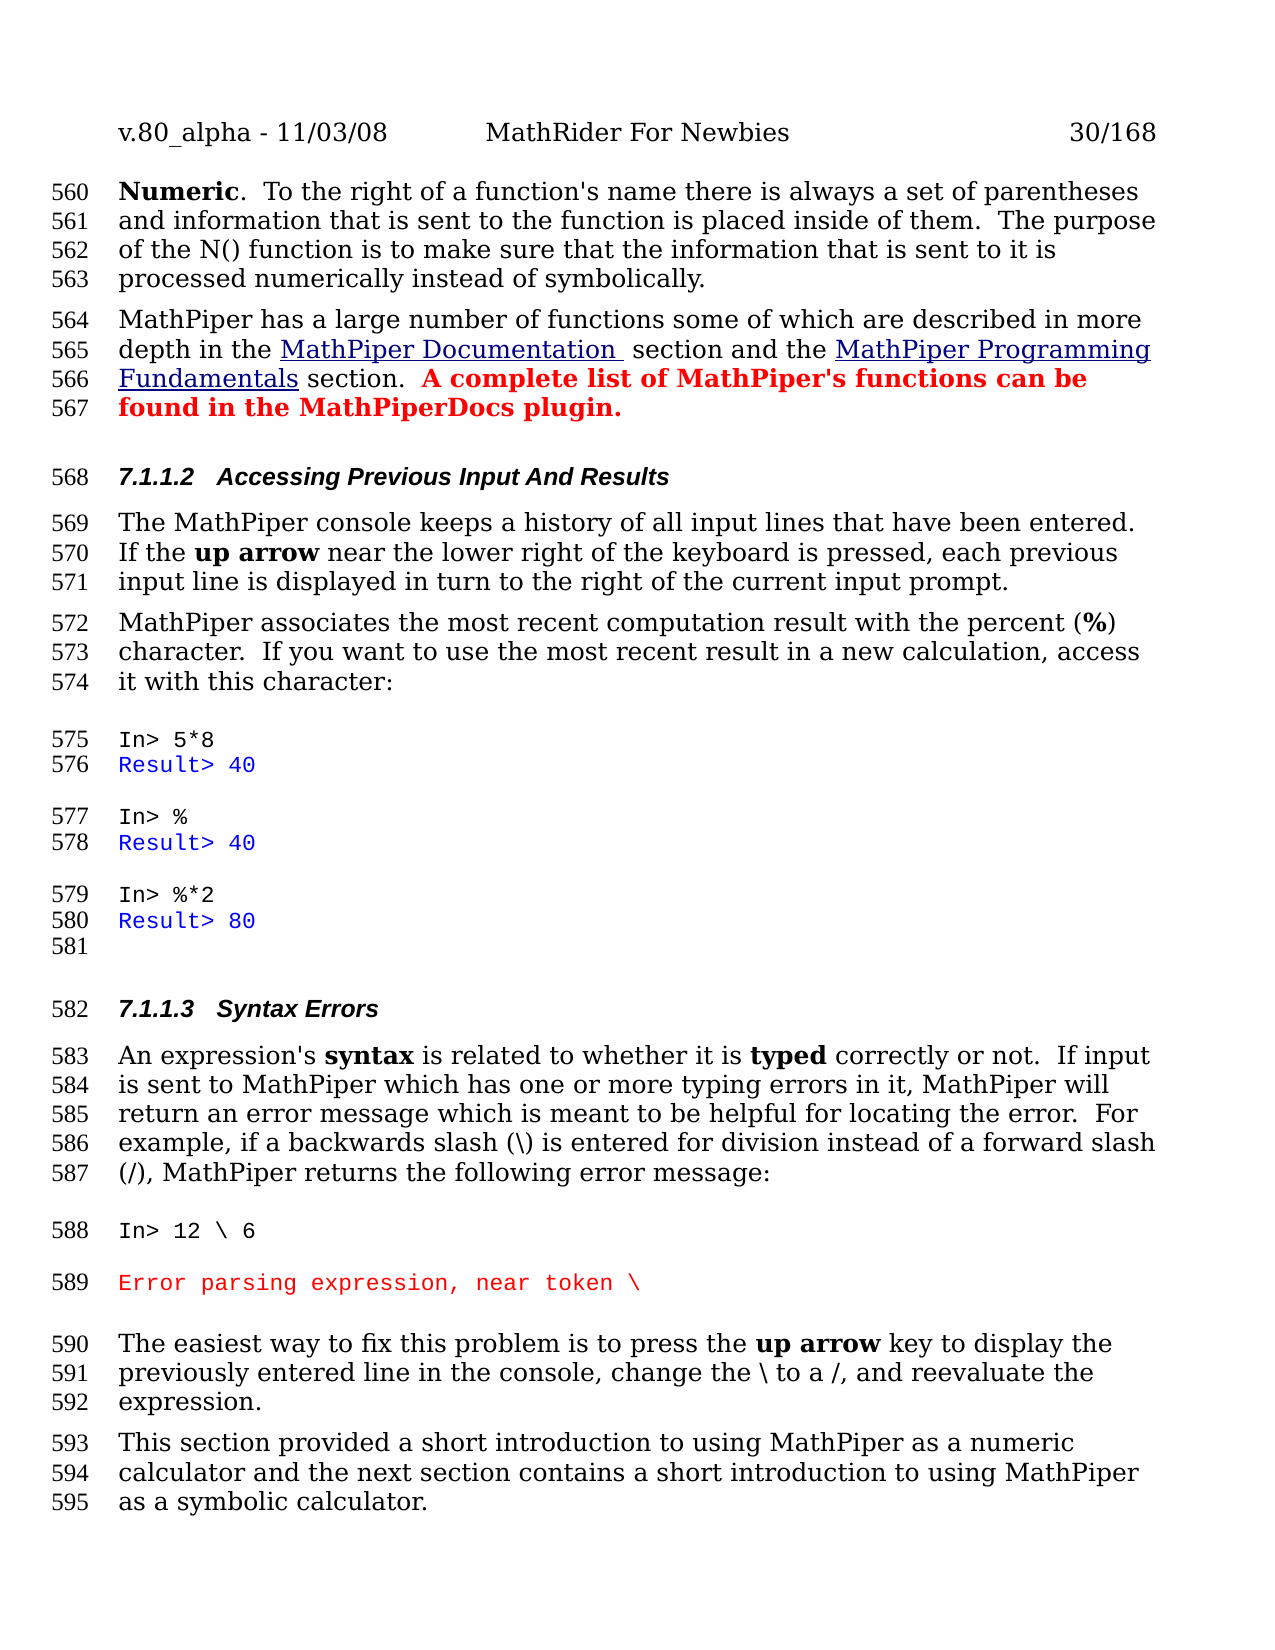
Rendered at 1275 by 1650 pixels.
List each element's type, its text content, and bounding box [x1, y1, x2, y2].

text MathPiper associates the most recent computation result with the percent (%) character. If you want to use the most recent result in a new calculation, access it with this character: [118, 608, 1157, 696]
text Result> 80 [118, 909, 1157, 935]
text An expression's syntax is related to whether it is typed correctly or not. If input is sent to MathPiper which has one or more typing errors in it, MathPiper will return an error message which is meant to be helpful for locating the error. For example, if a backwards slash (\) is entered for division instead of a forward slash (/), MathPiper returns the following error message: [118, 1041, 1157, 1187]
text In> %*2 [118, 883, 1157, 909]
text Error parsing expression, near token \ [118, 1271, 1157, 1297]
text MathPiper has a large number of functions some of which are described in more depth in the MathPiper Documentation section and the MathPiper Programming Fundamentals section. A complete list of MathPiper's functions can be found in the MathPiperDocs plugin. [118, 306, 1157, 423]
subtitle Accessing Previous Input And Results [118, 462, 1157, 490]
text Result> 40 [118, 754, 1157, 780]
subtitle Syntax Errors [118, 994, 1157, 1023]
text This section provided a short introduction to using MathPiper as a numeric calculator and the next section contains a short introduction to using MathPiper as a symbolic calculator. [118, 1428, 1157, 1516]
text Numeric. To the right of a function's name there is always a set of parentheses and information that is sent to the function is placed inside of them. The purpose of the N() function is to make sure that the information that is sent to it is processed numerically instead of symbolically. [118, 177, 1157, 294]
text In> % [118, 806, 1157, 832]
text Result> 40 [118, 832, 1157, 858]
text The MathPiper console keeps a history of all input lines that have been entered. If the up arrow near the lower right of the keyboard is pressed, each previous input line is displayed in turn to the right of the current input prompt. [118, 508, 1157, 596]
text The easiest way to fix this problem is to press the up arrow key to display the previously entered line in the console, change the \ to a /, and reevaluate the expression. [118, 1329, 1157, 1416]
text In> 12 \ 6 [118, 1219, 1157, 1245]
text In> 5*8 [118, 728, 1157, 754]
